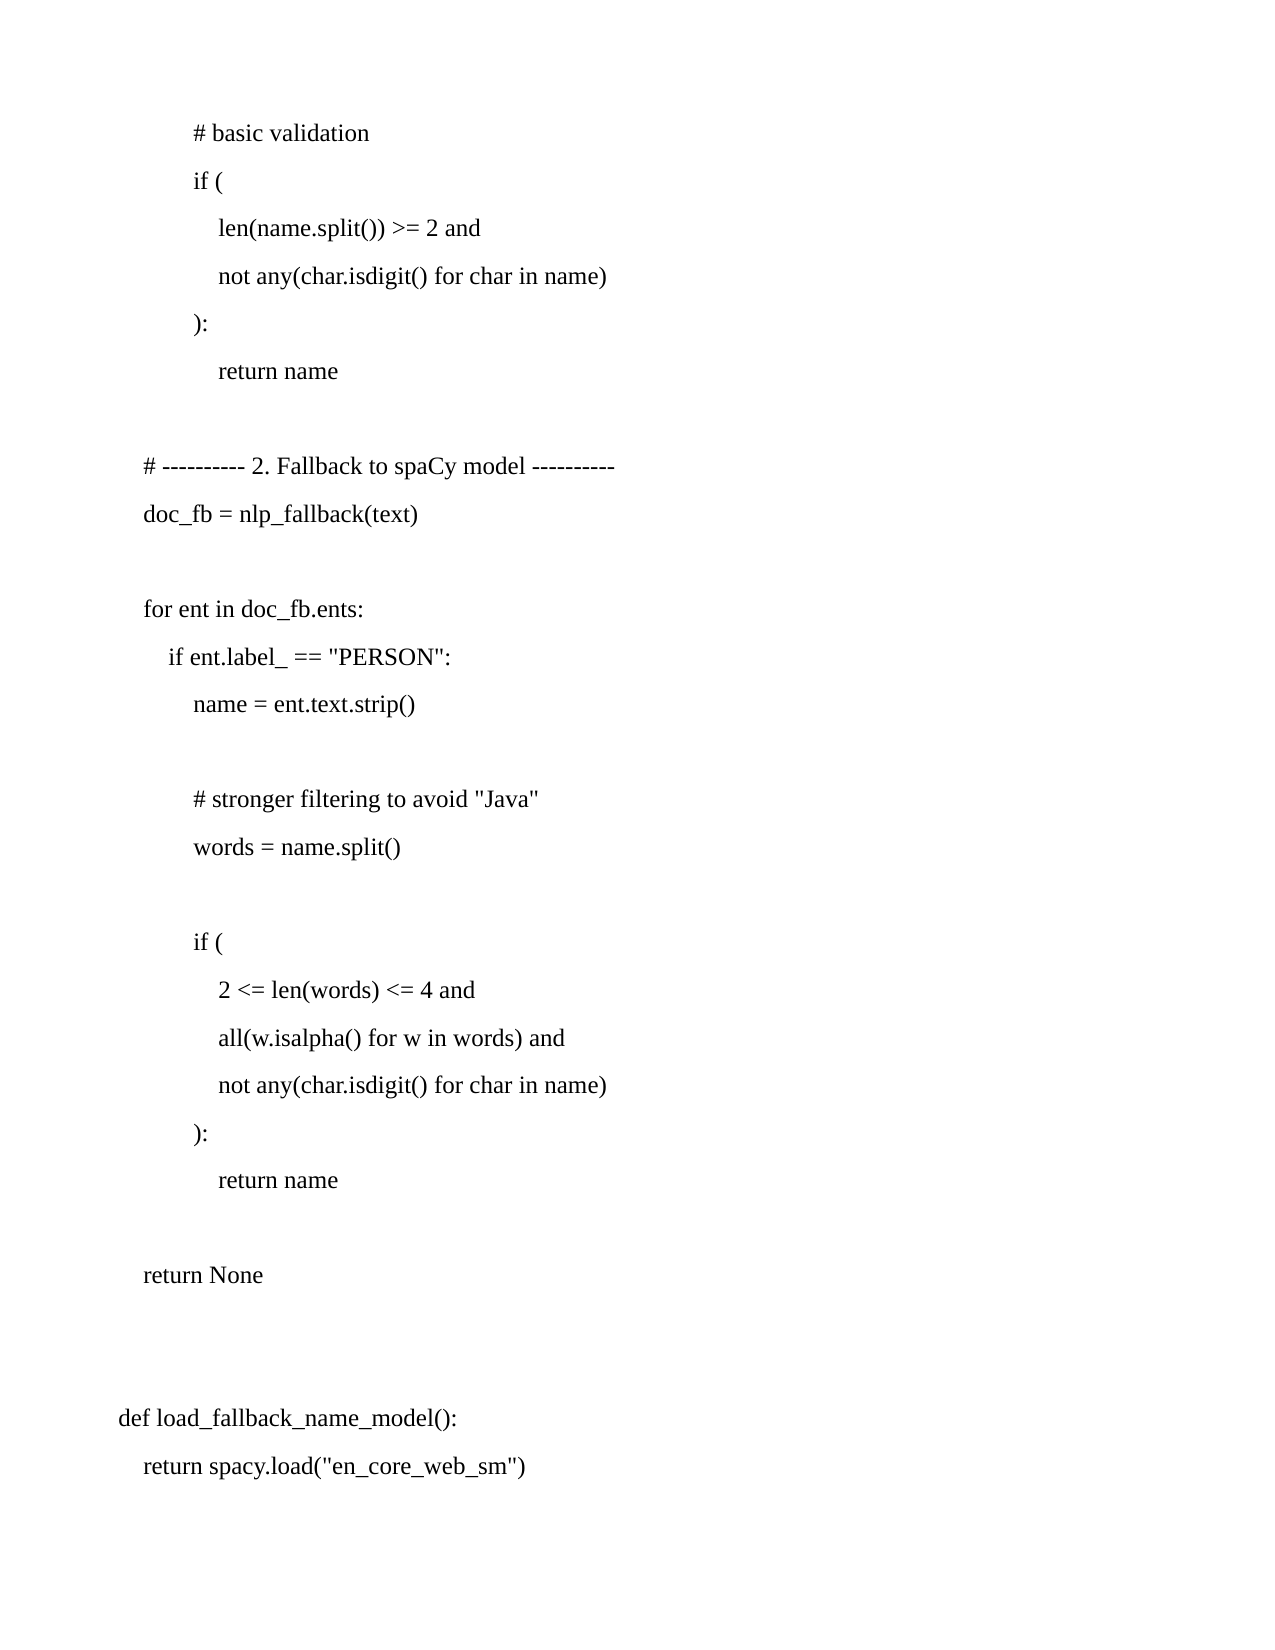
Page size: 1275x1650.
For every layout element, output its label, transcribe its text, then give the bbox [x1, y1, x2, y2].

text return spacy.load("en_core_web_sm") [118, 1451, 1157, 1480]
text return name [118, 356, 1157, 385]
text not any(char.isdigit() for char in name) [118, 1070, 1157, 1099]
text all(w.isalpha() for w in words) and [118, 1023, 1157, 1051]
text len(name.split()) >= 2 and [118, 213, 1157, 242]
text return name [118, 1165, 1157, 1194]
text ): [118, 1118, 1157, 1147]
text 2 <= len(words) <= 4 and [118, 975, 1157, 1004]
text for ent in doc_fb.ents: [118, 594, 1157, 623]
text if ent.label_ == "PERSON": [118, 642, 1157, 671]
text # ---------- 2. Fallback to spaCy model ---------- [118, 451, 1157, 480]
text ): [118, 308, 1157, 337]
text not any(char.isdigit() for char in name) [118, 261, 1157, 290]
text name = ent.text.strip() [118, 689, 1157, 718]
text # basic validation [118, 118, 1157, 147]
text if ( [118, 166, 1157, 194]
text words = name.split() [118, 832, 1157, 861]
text def load_fallback_name_model(): [118, 1403, 1157, 1432]
text if ( [118, 927, 1157, 956]
text return None [118, 1261, 1157, 1289]
text # stronger filtering to avoid "Java" [118, 784, 1157, 813]
text doc_fb = nlp_fallback(text) [118, 499, 1157, 528]
